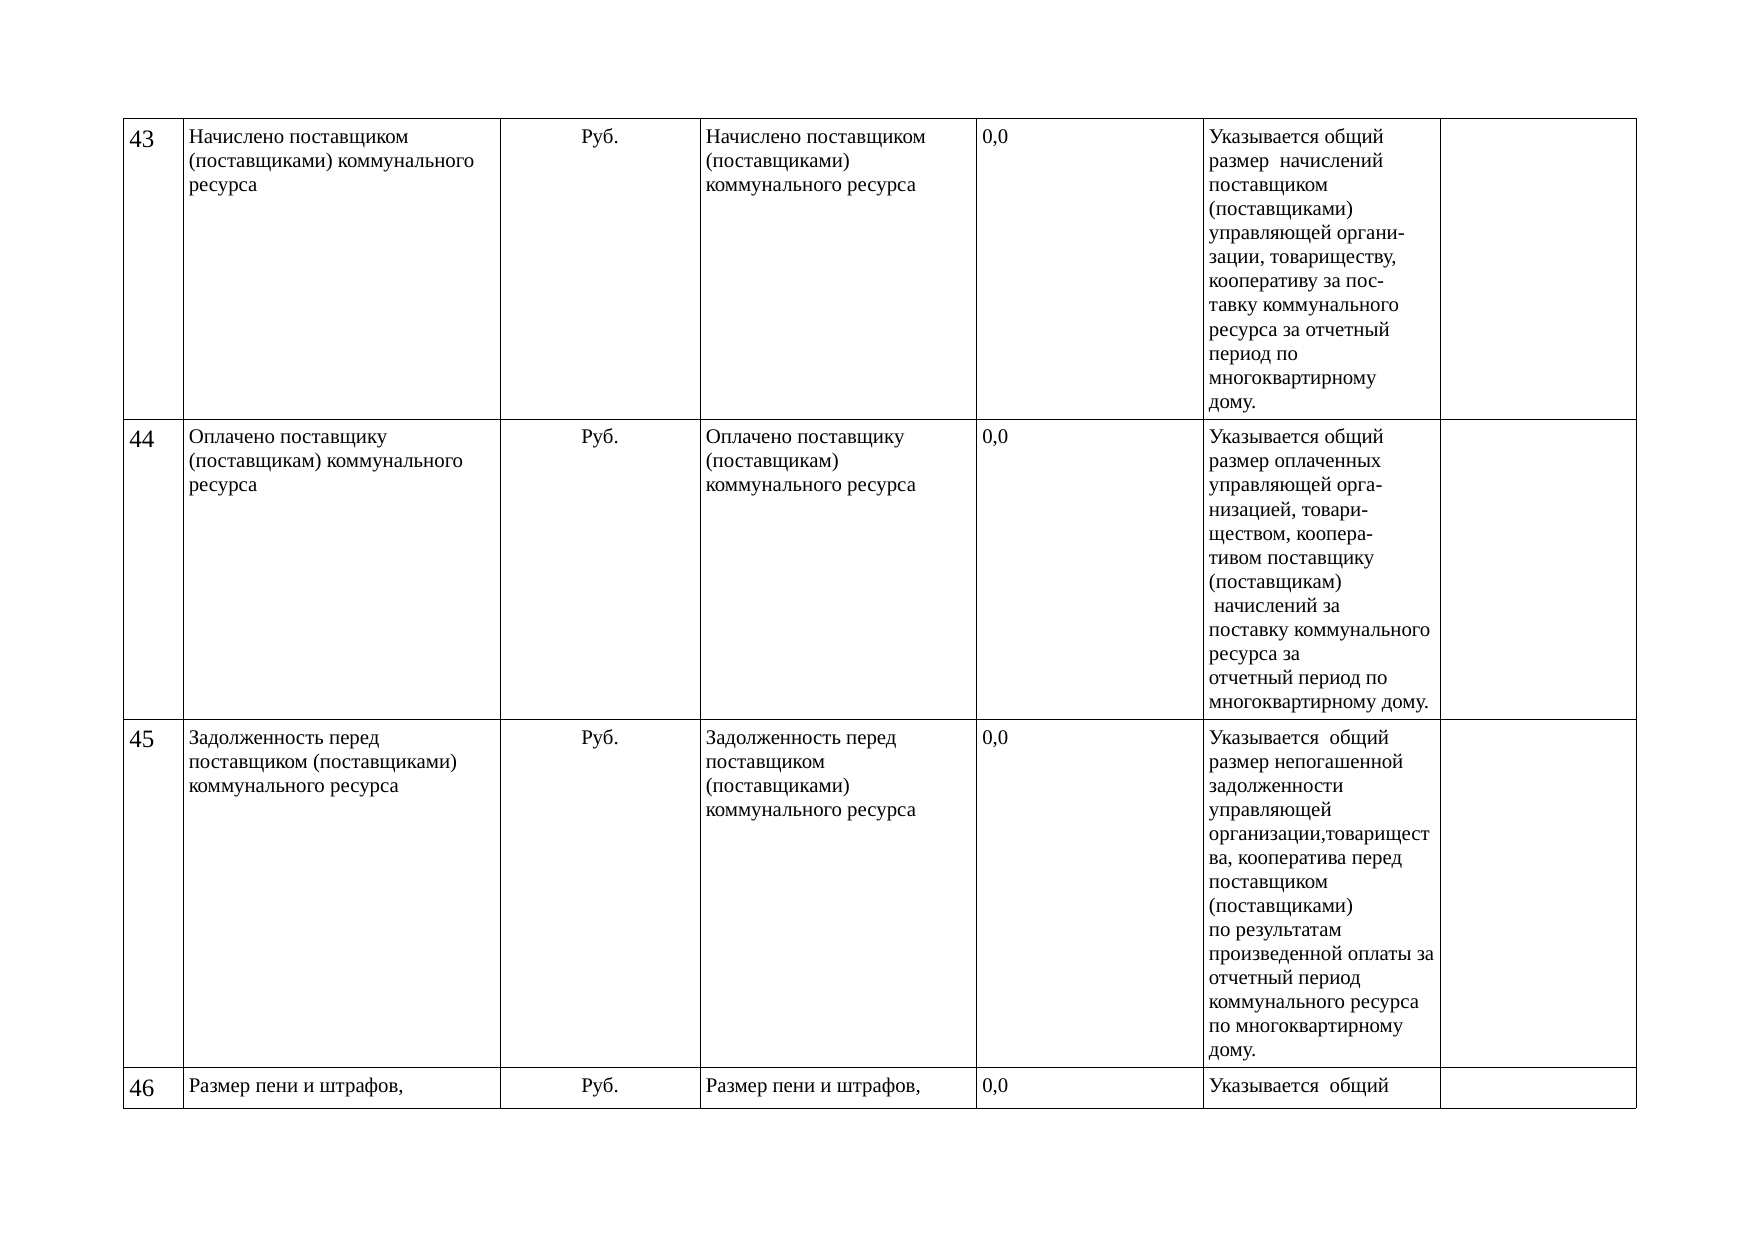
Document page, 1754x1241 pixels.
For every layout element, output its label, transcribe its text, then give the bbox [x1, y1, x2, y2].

table_cell Указывается общий размер непогашенной задолженности управляющей организации,товарищества, кооператива перед поставщиком (поставщиками) по результатам произведенной оплаты за отчетный период коммунального ресурса по многоквартирному дому. [1204, 720, 1440, 1067]
table_header Указывается общий размер начислений поставщиком (поставщиками) управляющей органи- зации, товариществу, кооперативу за пос- тавку коммунального ресурса за отчетный период по многоквартирному дому. [1204, 119, 1440, 418]
table_cell Руб. [501, 1068, 700, 1107]
table_cell 0,0 [977, 420, 1203, 719]
table_cell Указывается общий [1204, 1068, 1440, 1107]
table_cell [1441, 420, 1636, 719]
table_cell 0,0 [977, 1068, 1203, 1107]
table_cell [1441, 1068, 1636, 1107]
table_cell Задолженность перед поставщиком (поставщиками) коммунального ресурса [701, 720, 976, 1067]
table_cell Руб. [501, 720, 700, 1067]
table_header Начислено поставщиком (поставщиками) коммунального ресурса [184, 119, 500, 418]
table_cell 0,0 [977, 720, 1203, 1067]
table_cell Оплачено поставщику (поставщикам) коммунального ресурса [184, 420, 500, 719]
table_cell Руб. [501, 420, 700, 719]
table_header [1441, 119, 1636, 418]
table_cell Размер пени и штрафов, [701, 1068, 976, 1107]
table_cell 46 [124, 1068, 183, 1107]
table_cell Размер пени и штрафов, [184, 1068, 500, 1107]
table_header Руб. [501, 119, 700, 418]
table_header 0,0 [977, 119, 1203, 418]
table_cell Указывается общий размер оплаченных управляющей орга- низацией, товари- ществом, коопера- тивом поставщику (поставщикам) начислений за поставку коммунального ресурса за отчетный период по многоквартирному дому. [1204, 420, 1440, 719]
table_cell 45 [124, 720, 183, 1067]
table_cell Оплачено поставщику (поставщикам) коммунального ресурса [701, 420, 976, 719]
table_header Начислено поставщиком (поставщиками) коммунального ресурса [701, 119, 976, 418]
table_cell Задолженность перед поставщиком (поставщиками) коммунального ресурса [184, 720, 500, 1067]
table_cell 44 [124, 420, 183, 719]
table_cell [1441, 720, 1636, 1067]
table_header 43 [124, 119, 183, 418]
